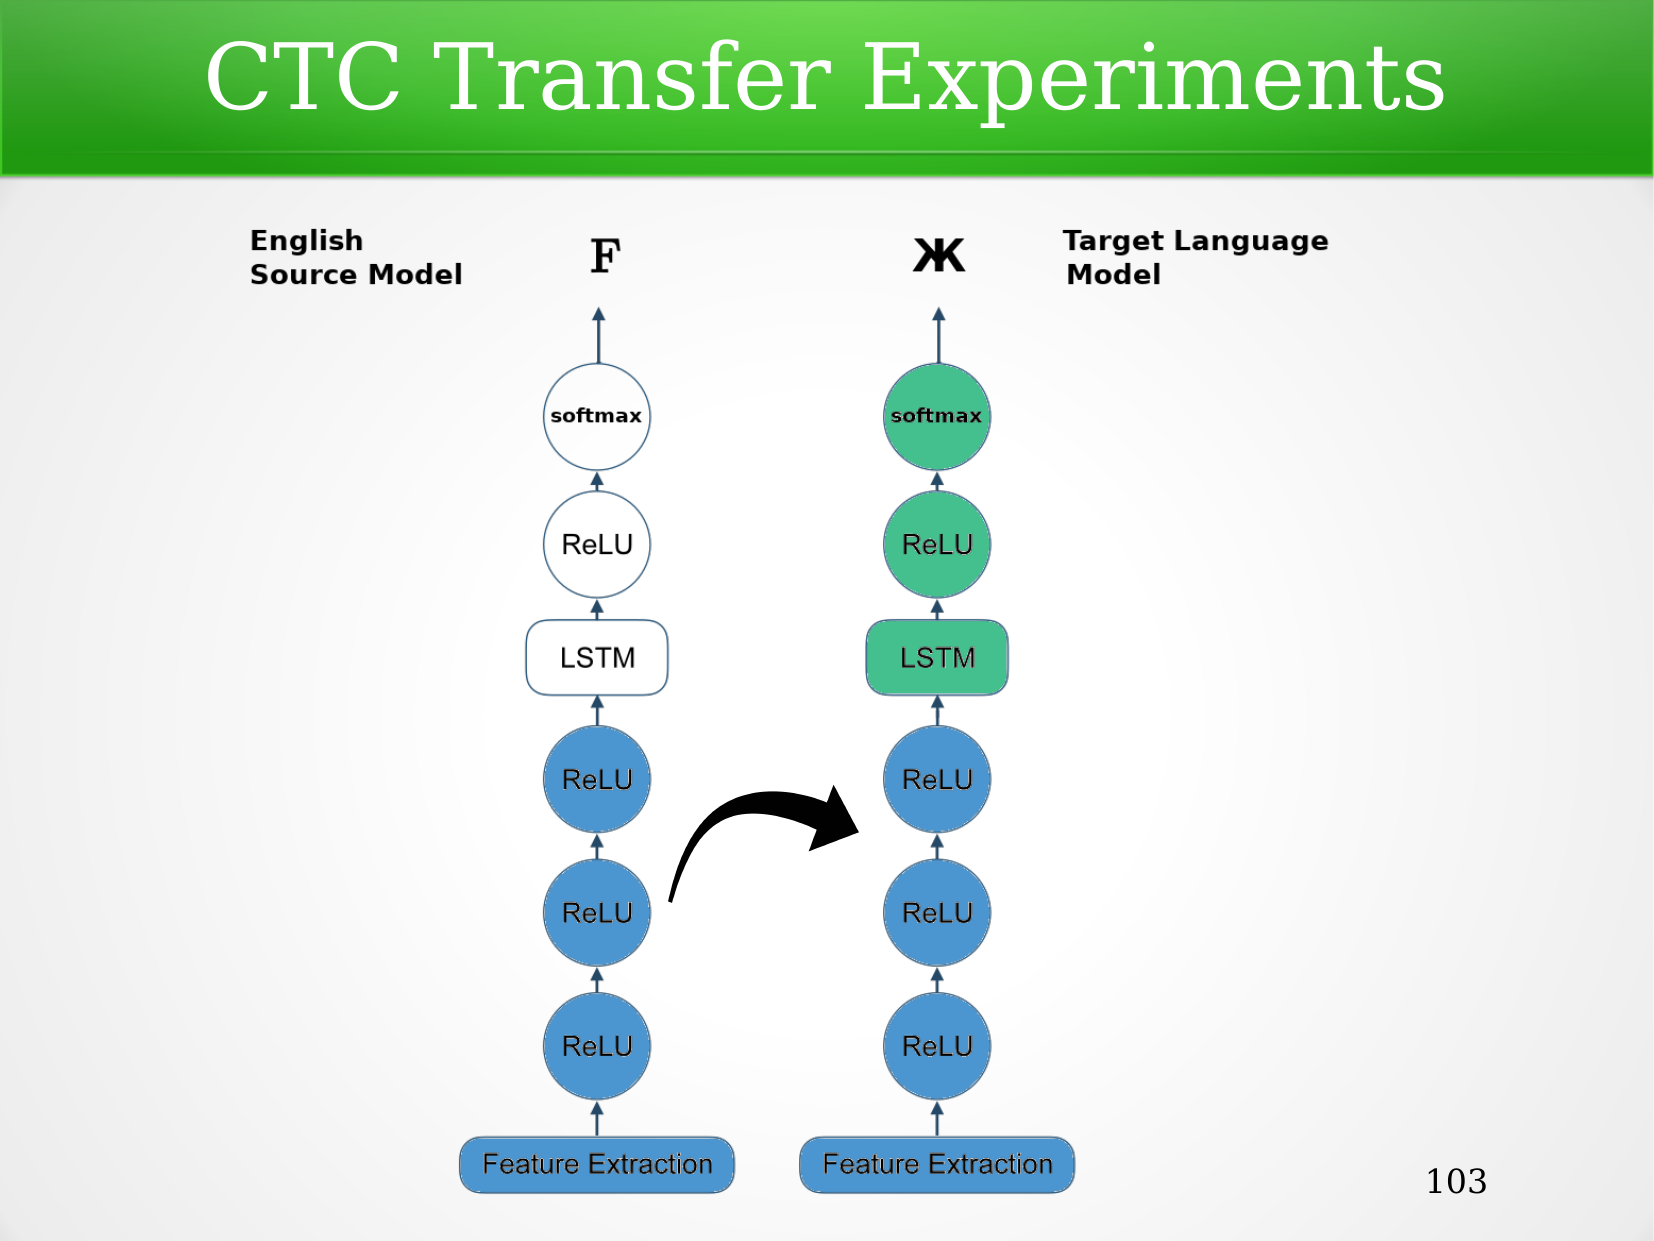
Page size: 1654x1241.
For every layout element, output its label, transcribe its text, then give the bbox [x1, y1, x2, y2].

picture [0, 0, 1654, 1241]
title CTC Transfer Experiments [82, 11, 1571, 154]
